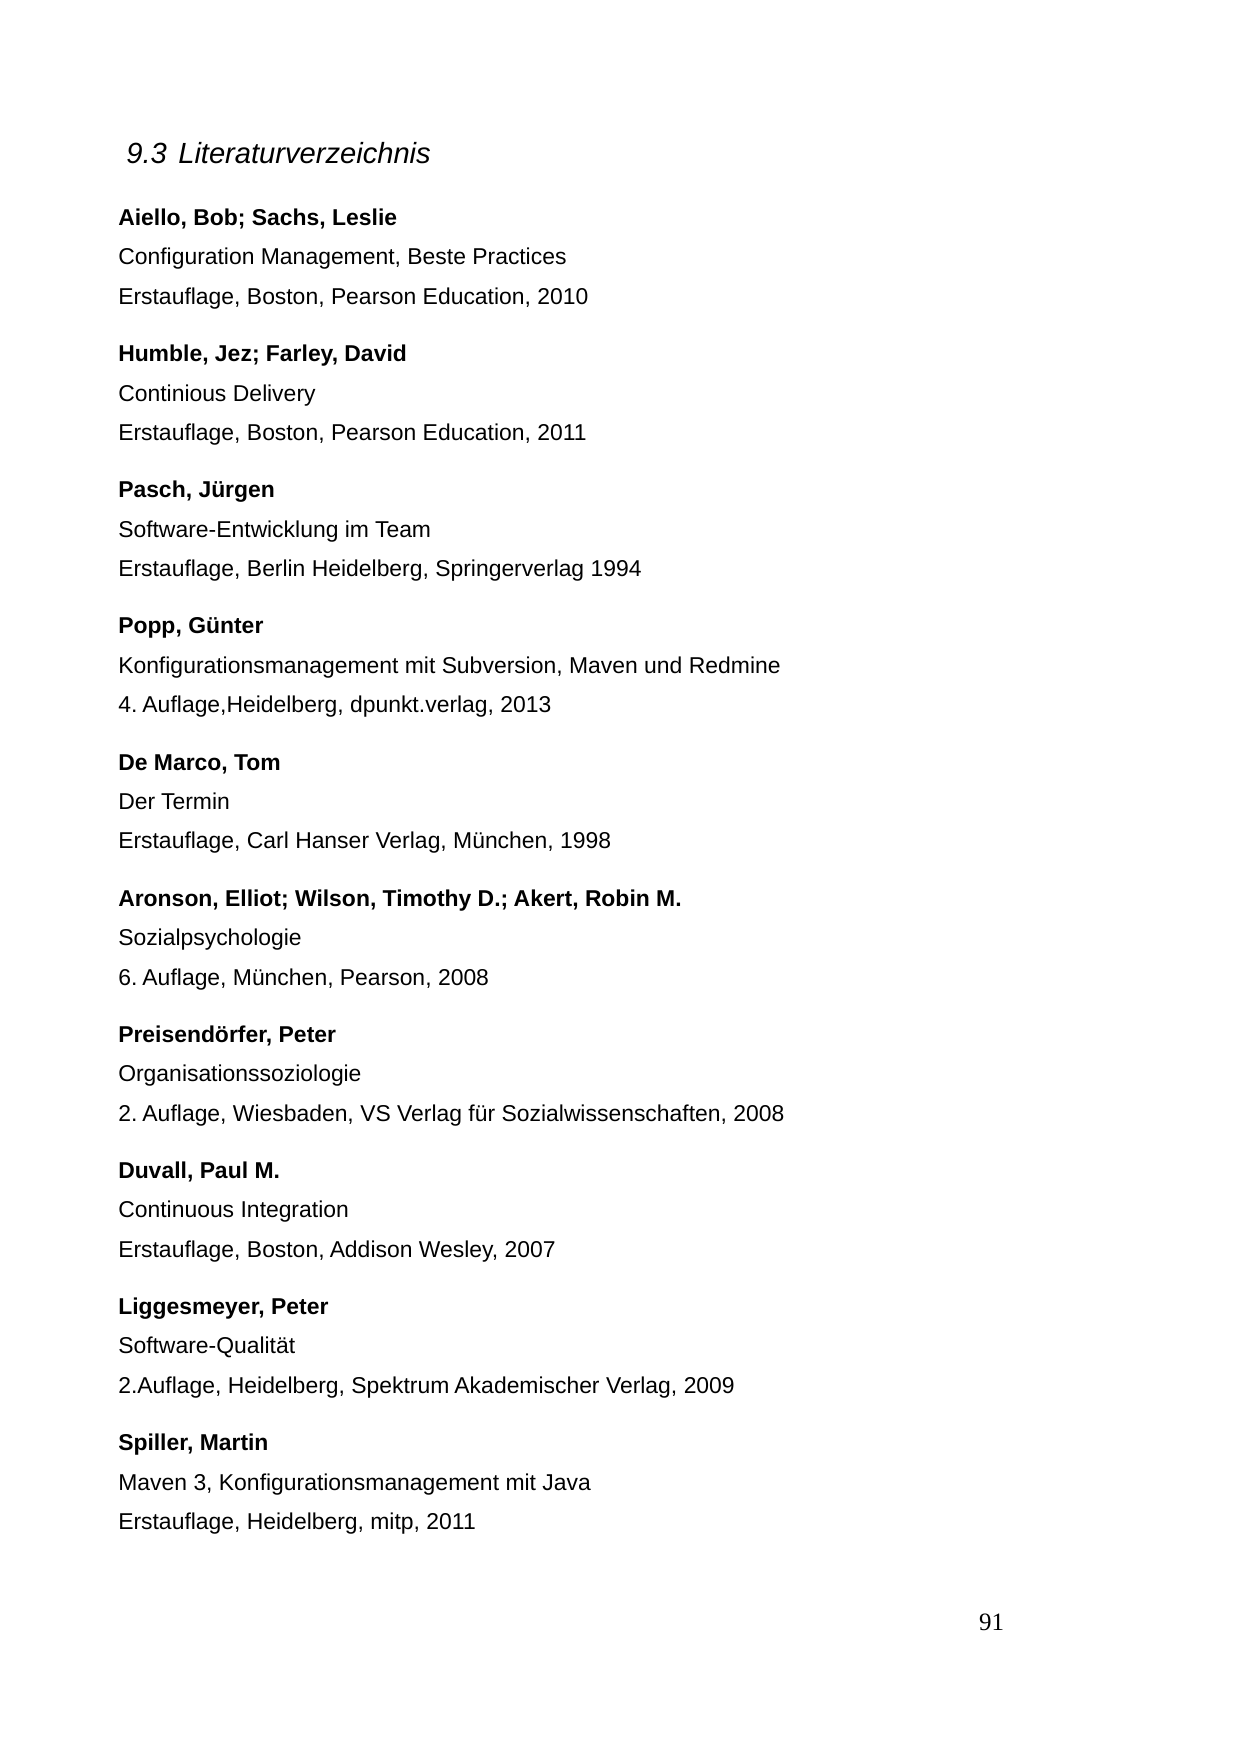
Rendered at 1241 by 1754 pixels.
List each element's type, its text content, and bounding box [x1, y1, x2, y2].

text Preisendörfer, Peter Organisationssoziologie 2. Auflage, Wiesbaden, VS Verlag für Sozialwissenschaften, 2008 [118, 1021, 1004, 1126]
text Humble, Jez; Farley, David Continious Delivery Erstauflage, Boston, Pearson Education, 2011 [118, 340, 1004, 445]
text Duvall, Paul M. Continuous Integration Erstauflage, Boston, Addison Wesley, 2007 [118, 1157, 1004, 1262]
text Pasch, Jürgen Software-Entwicklung im Team Erstauflage, Berlin Heidelberg, Springerverlag 1994 [118, 476, 1004, 581]
text Popp, Günter Konfigurationsmanagement mit Subversion, Maven und Redmine 4. Auflage,Heidelberg, dpunkt.verlag, 2013 [118, 612, 1004, 718]
text Spiller, Martin Maven 3, Konfigurationsmanagement mit Java Erstauflage, Heidelberg, mitp, 2011 [118, 1429, 1004, 1534]
text Aronson, Elliot; Wilson, Timothy D.; Akert, Robin M. Sozialpsychologie 6. Auflage, München, Pearson, 2008 [118, 884, 1004, 990]
text De Marco, Tom Der Termin Erstauflage, Carl Hanser Verlag, München, 1998 [118, 748, 1004, 854]
text Liggesmeyer, Peter Software-Qualität 2.Auflage, Heidelberg, Spektrum Akademischer Verlag, 2009 [118, 1293, 1004, 1398]
subtitle Literaturverzeichnis [118, 136, 1004, 169]
text Aiello, Bob; Sachs, Leslie Configuration Management, Beste Practices Erstauflage, Boston, Pearson Education, 2010 [118, 204, 1004, 309]
